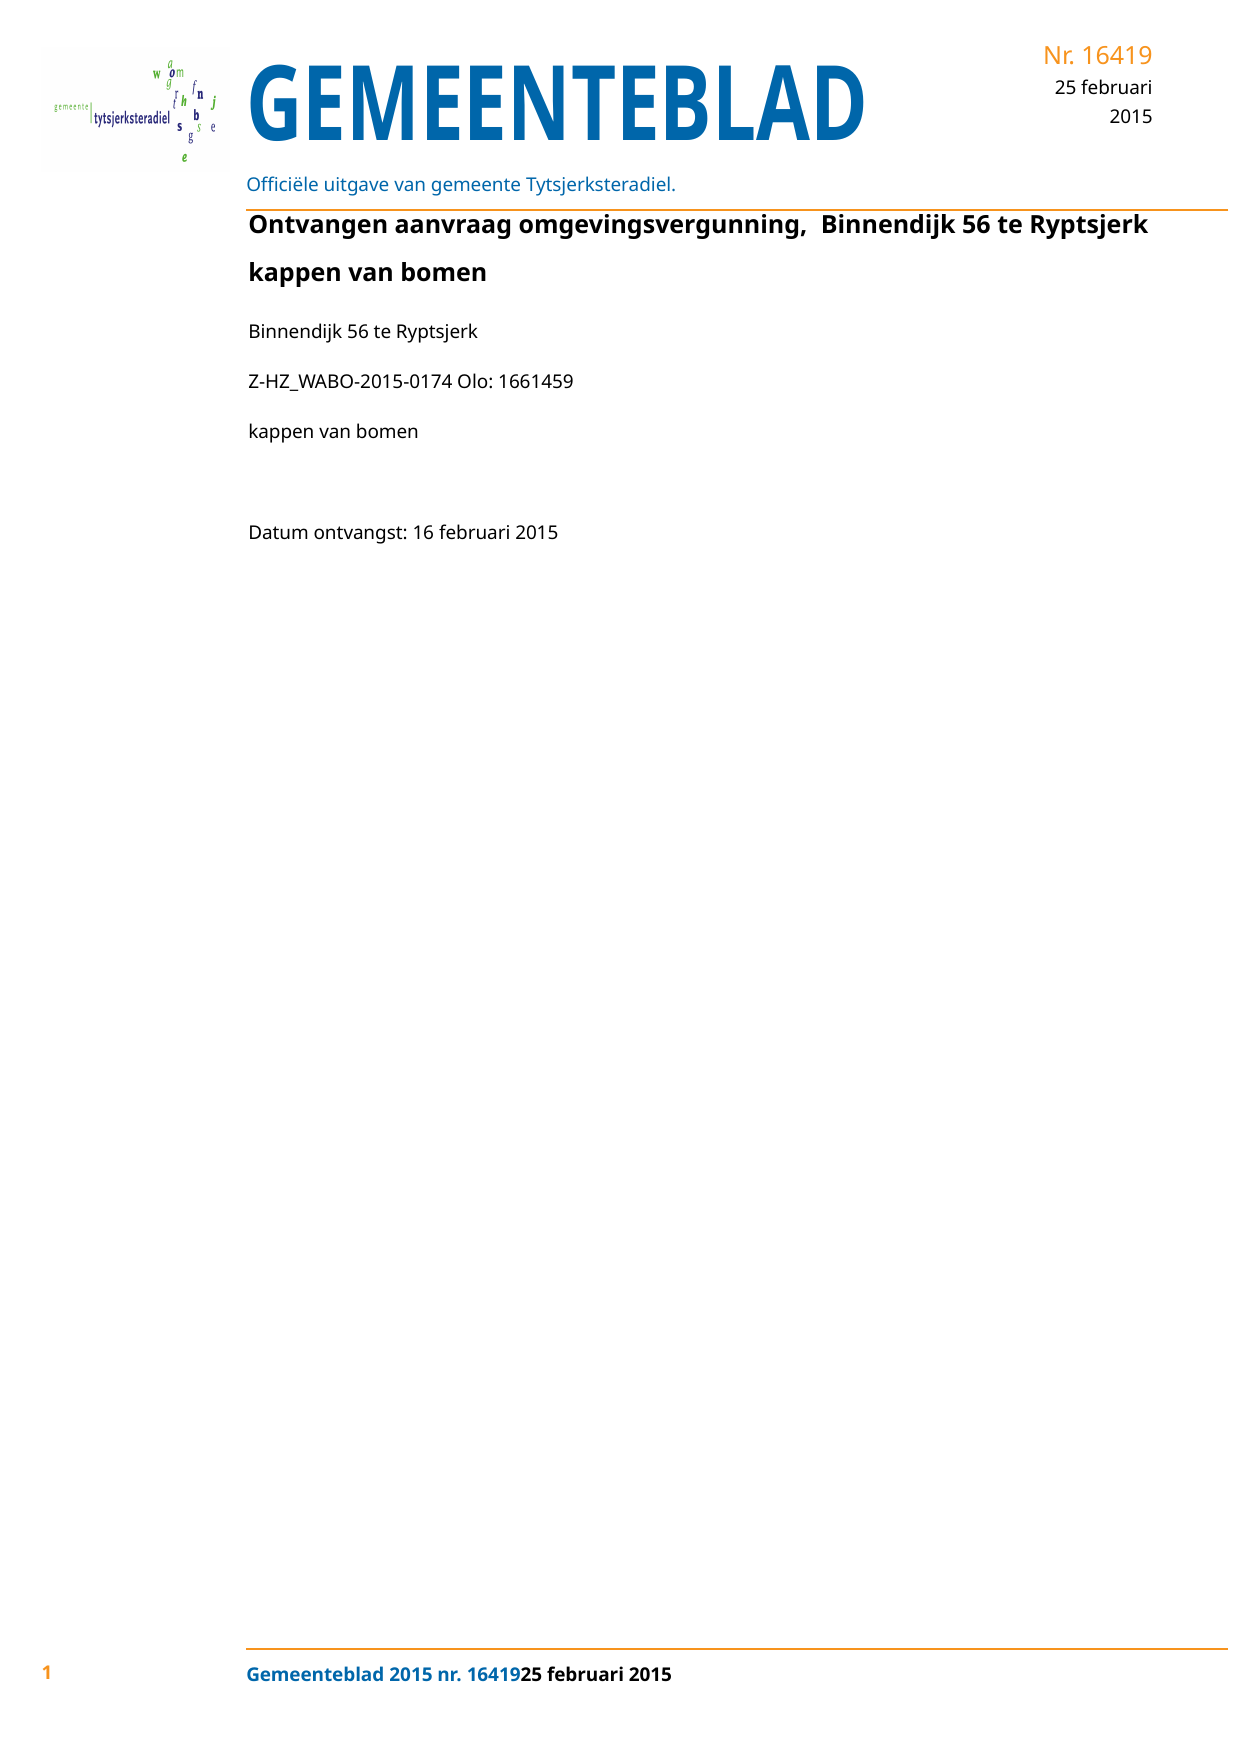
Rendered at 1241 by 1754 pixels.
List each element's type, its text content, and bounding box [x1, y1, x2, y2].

text Ontvangen aanvraag omgevingsvergunning, Binnendijk 56 te Ryptsjerk kappen van bomen [248, 211, 1152, 288]
text Z-HZ_WABO-2015-0174 Olo: 1661459 [248, 368, 1152, 394]
text Datum ontvangst: 16 februari 2015 [248, 519, 1152, 545]
picture [41, 47, 231, 172]
text Binnendijk 56 te Ryptsjerk [248, 318, 1152, 344]
text kappen van bomen [248, 419, 1152, 444]
